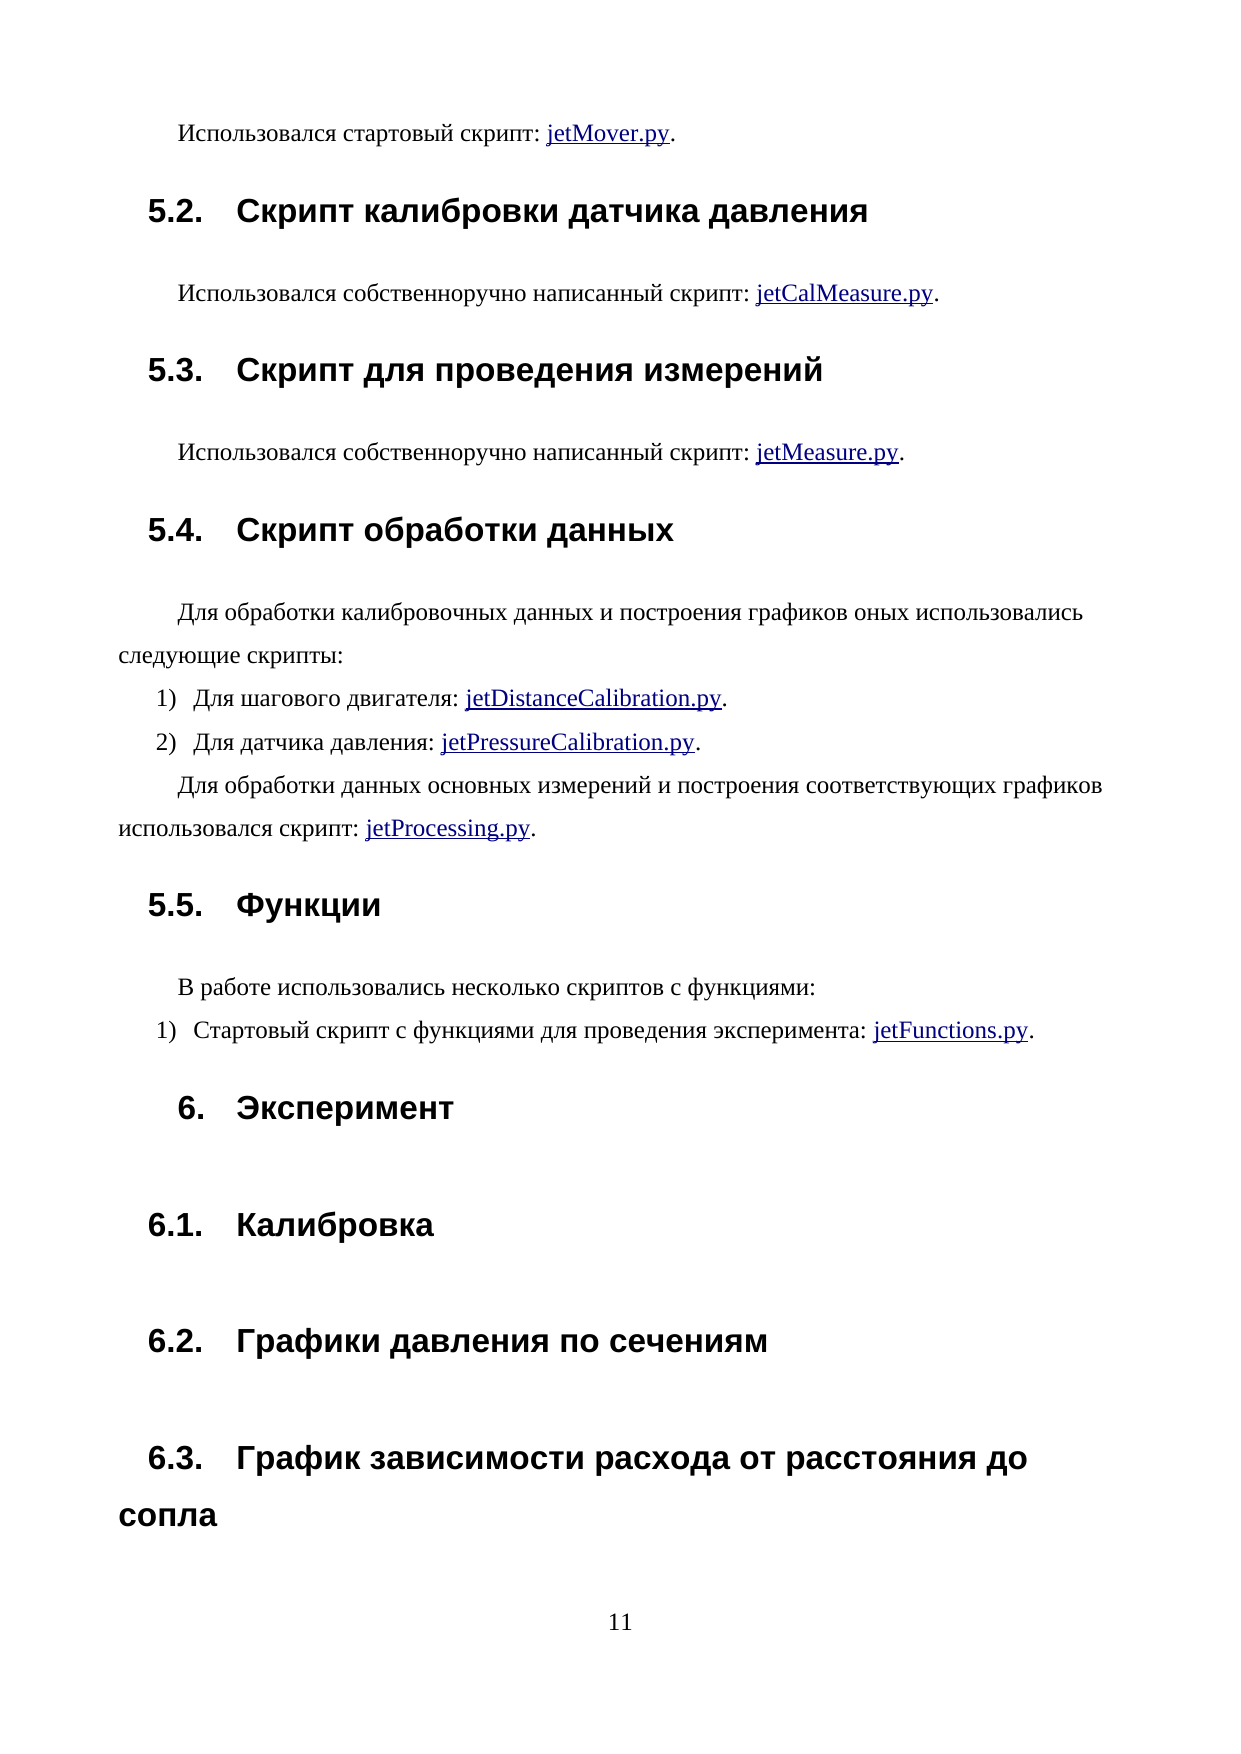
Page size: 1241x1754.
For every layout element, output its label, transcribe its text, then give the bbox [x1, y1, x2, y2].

subtitle График зависимости расхода от расстояния до сопла [118, 1438, 1093, 1534]
subtitle Функции [118, 885, 1093, 924]
text В работе использовались несколько скриптов с функциями: [118, 972, 1122, 1001]
list Для датчика давления: jetPressureCalibration.py. [156, 727, 1122, 755]
subtitle Эксперимент [118, 1088, 1122, 1127]
list Для шагового двигателя: jetDistanceCalibration.py. [156, 683, 1122, 712]
subtitle Скрипт для проведения измерений [118, 350, 1093, 389]
text Использовался стартовый скрипт: jetMover.py. [118, 118, 1122, 147]
subtitle Скрипт калибровки датчика давления [118, 191, 1093, 229]
text Использовался собственноручно написанный скрипт: jetMeasure.py. [118, 437, 1122, 466]
text Использовался собственноручно написанный скрипт: jetCalMeasure.py. [118, 278, 1122, 307]
subtitle Графики давления по сечениям [118, 1321, 1093, 1360]
list Стартовый скрипт с функциями для проведения эксперимента: jetFunctions.py. [156, 1016, 1122, 1044]
subtitle Калибровка [118, 1205, 1093, 1243]
text Для обработки калибровочных данных и построения графиков оных использовались следующие скрипты: [118, 597, 1122, 669]
text Для обработки данных основных измерений и построения соответствующих графиков использовался скрипт: jetProcessing.py. [118, 770, 1122, 842]
subtitle Скрипт обработки данных [118, 510, 1093, 548]
